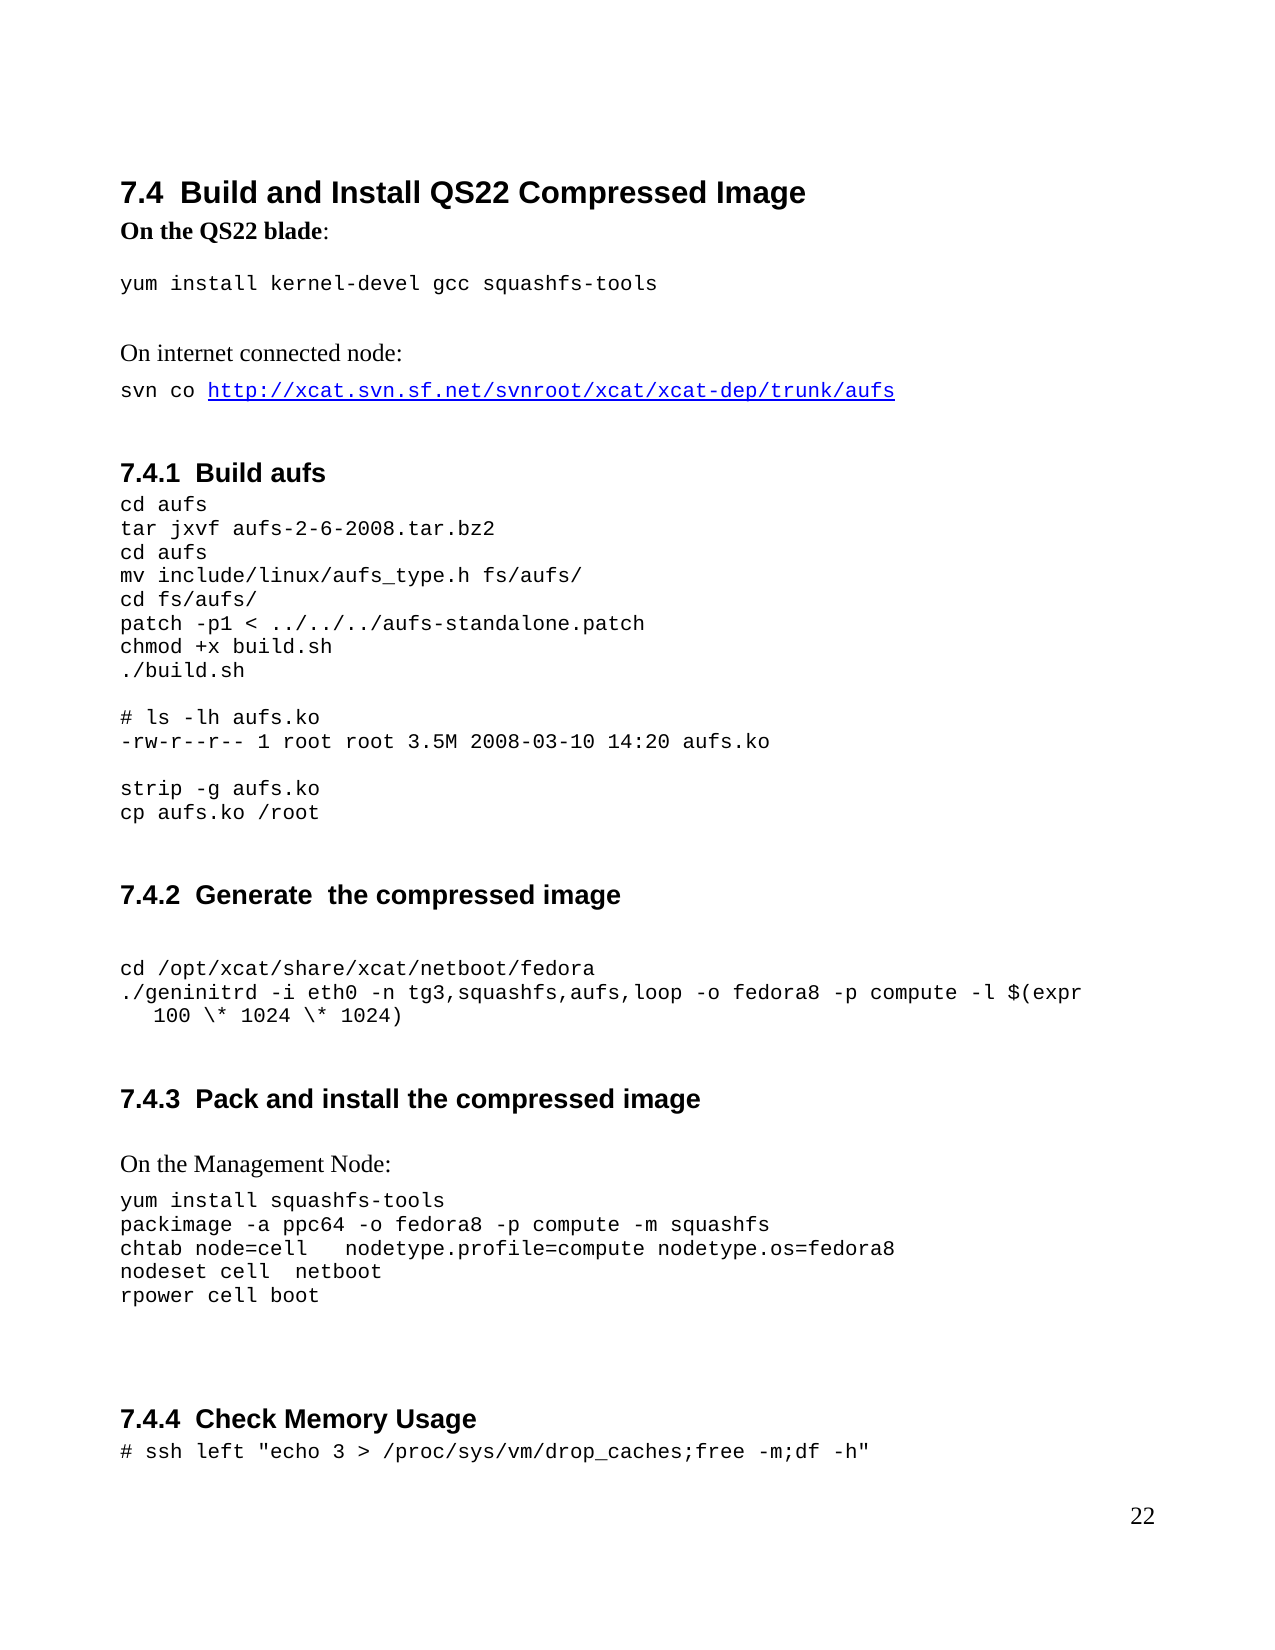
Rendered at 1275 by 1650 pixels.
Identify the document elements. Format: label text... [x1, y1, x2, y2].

text mv include/linux/aufs_type.h fs/aufs/ [120, 565, 1155, 589]
text yum install squashfs-tools [120, 1190, 1155, 1214]
text nodeset cell netboot [120, 1261, 1155, 1285]
text rpower cell boot [120, 1285, 1155, 1308]
subtitle Build and Install QS22 Compressed Image [120, 174, 1155, 210]
subtitle Generate the compressed image [120, 879, 1155, 911]
text tar jxvf aufs-2-6-2008.tar.bz2 [120, 518, 1155, 542]
text chmod +x build.sh [120, 636, 1155, 660]
text yum install kernel-devel gcc squashfs-tools [120, 273, 1155, 297]
text strip -g aufs.ko [120, 778, 1155, 802]
text cd aufs [120, 542, 1155, 565]
text -rw-r--r-- 1 root root 3.5M 2008-03-10 14:20 aufs.ko [120, 731, 1155, 754]
text cp aufs.ko /root [120, 802, 1155, 826]
text chtab node=cell nodetype.profile=compute nodetype.os=fedora8 [120, 1237, 1155, 1261]
subtitle Check Memory Usage [120, 1403, 1155, 1435]
text On the Management Node: [120, 1149, 1155, 1178]
text On internet connected node: [120, 338, 1155, 367]
text svn co http://xcat.svn.sf.net/svnroot/xcat/xcat-dep/trunk/aufs [120, 379, 1155, 403]
text patch -p1 < ../../../aufs-standalone.patch [120, 613, 1155, 636]
subtitle Pack and install the compressed image [120, 1083, 1155, 1114]
text cd fs/aufs/ [120, 589, 1155, 613]
text ./geninitrd -i eth0 -n tg3,squashfs,aufs,loop -o fedora8 -p compute -l $(expr 100 \* 1024 \* 1024) [120, 982, 1155, 1029]
text # ssh left "echo 3 > /proc/sys/vm/drop_caches;free -m;df -h" [120, 1441, 1155, 1464]
text packimage -a ppc64 -o fedora8 -p compute -m squashfs [120, 1214, 1155, 1237]
text # ls -lh aufs.ko [120, 707, 1155, 731]
text cd /opt/xcat/share/xcat/netboot/fedora [120, 958, 1155, 982]
subtitle Build aufs [120, 457, 1155, 488]
text On the QS22 blade: [120, 216, 1155, 245]
text ./build.sh [120, 660, 1155, 684]
text cd aufs [120, 494, 1155, 518]
